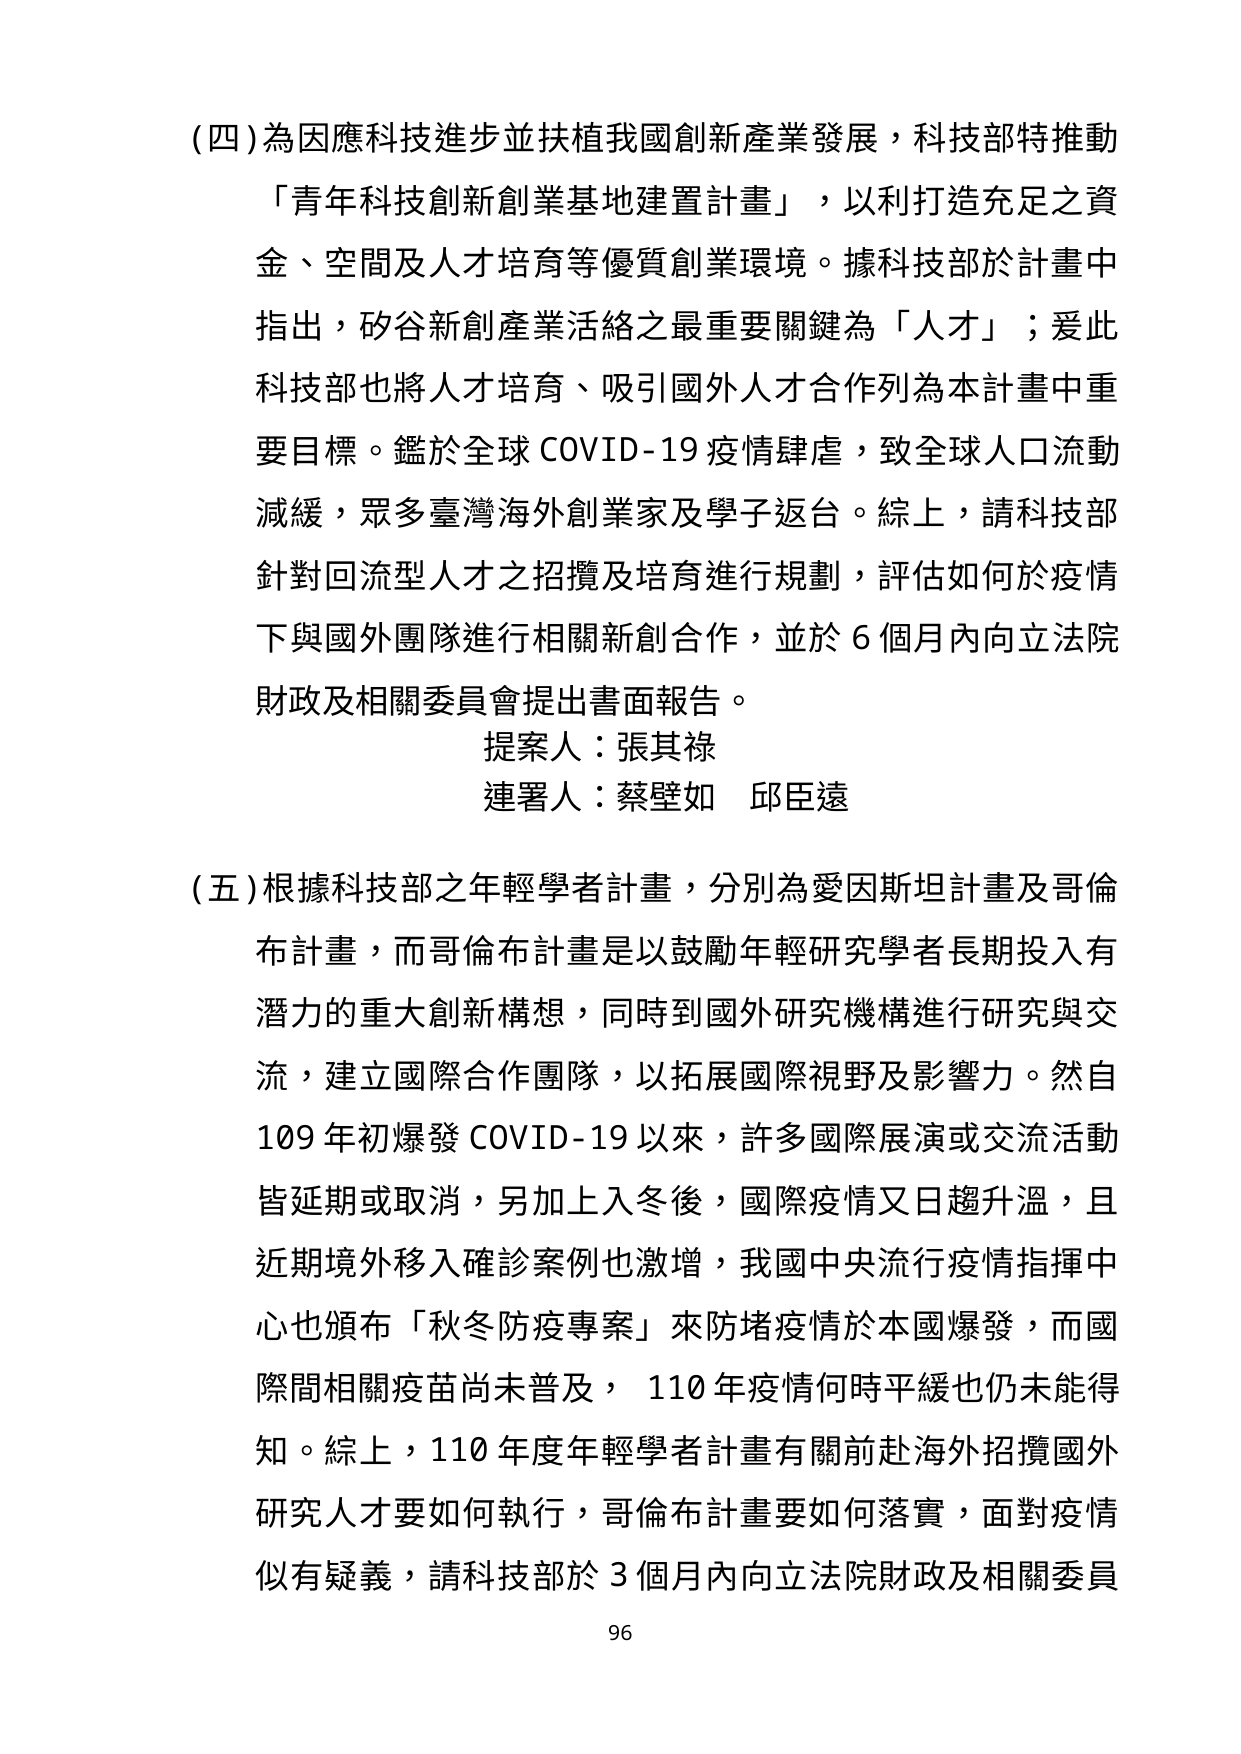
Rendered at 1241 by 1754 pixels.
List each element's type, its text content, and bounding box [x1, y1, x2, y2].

text (五)根據科技部之年輕學者計畫，分別為愛因斯坦計畫及哥倫布計畫，而哥倫布計畫是以鼓勵年輕研究學者長期投入有潛力的重大創新構想，同時到國外研究機構進行研究與交流，建立國際合作團隊，以拓展國際視野及影響力。然自109年初爆發COVID-19以來，許多國際展演或交流活動皆延期或取消，另加上入冬後，國際疫情又日趨升溫，且近期境外移入確診案例也激增，我國中央流行疫情指揮中心也頒布「秋冬防疫專案」來防堵疫情於本國爆發，而國際間相關疫苗尚未普及， 110年疫情何時平緩也仍未能得知。綜上，110年度年輕學者計畫有關前赴海外招攬國外研究人才要如何執行，哥倫布計畫要如何落實，面對疫情似有疑義，請科技部於3個月內向立法院財政及相關委員 [187, 844, 1120, 1594]
text 連署人：蔡壁如 邱臣遠 [483, 769, 1120, 819]
text (四)為因應科技進步並扶植我國創新產業發展，科技部特推動「青年科技創新創業基地建置計畫」，以利打造充足之資金、空間及人才培育等優質創業環境。據科技部於計畫中指出，矽谷新創產業活絡之最重要關鍵為「人才」；爰此，科技部也將人才培育、吸引國外人才合作列為本計畫中重要目標。鑑於全球COVID-19疫情肆虐，致全球人口流動減緩，眾多臺灣海外創業家及學子返台。綜上，請科技部針對回流型人才之招攬及培育進行規劃，評估如何於疫情下與國外團隊進行相關新創合作，並於6個月內向立法院財政及相關委員會提出書面報告。 [187, 94, 1120, 719]
text 提案人：張其祿 [483, 719, 1120, 769]
